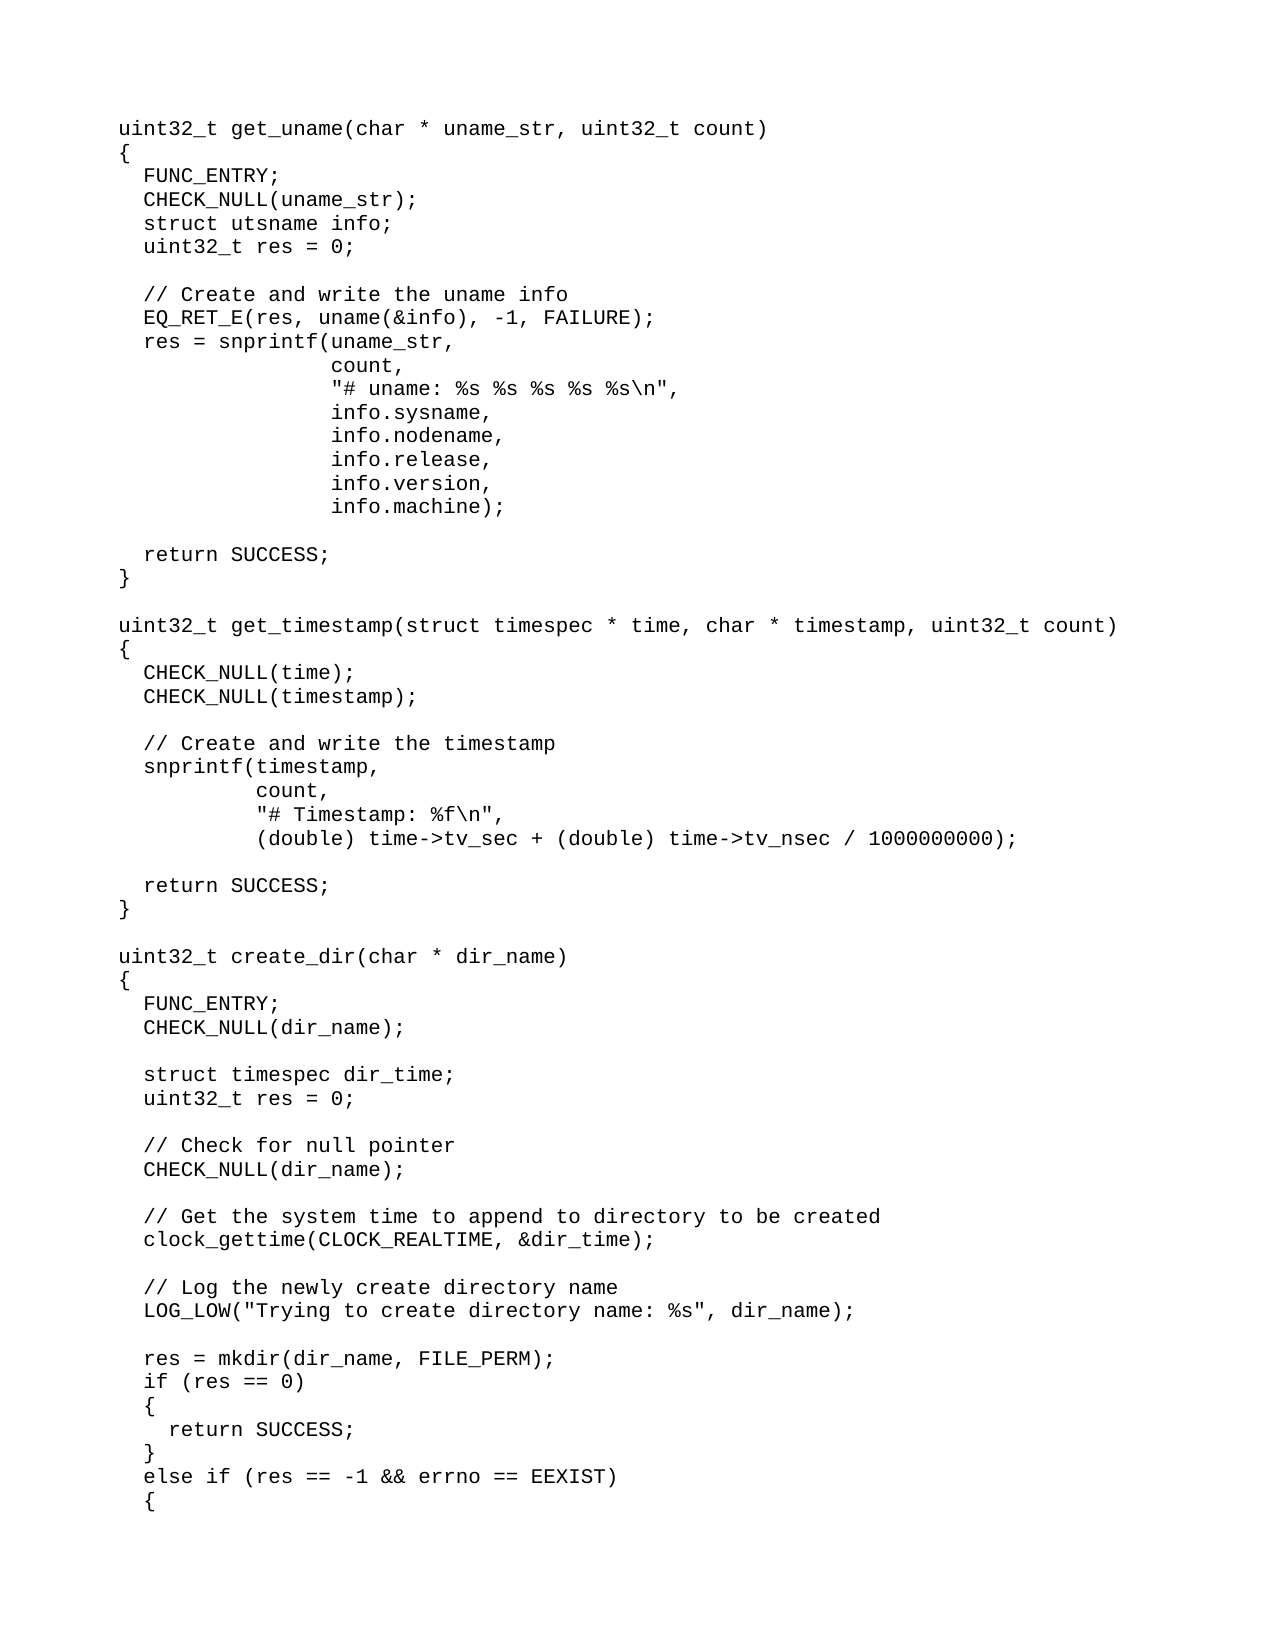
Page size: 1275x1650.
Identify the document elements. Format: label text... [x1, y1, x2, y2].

text "# uname: %s %s %s %s %s\n", [118, 378, 1157, 402]
text } [118, 567, 1157, 591]
text struct timespec dir_time; [118, 1064, 1157, 1088]
text else if (res == -1 && errno == EEXIST) [118, 1466, 1157, 1489]
text return SUCCESS; [118, 544, 1157, 567]
text res = mkdir(dir_name, FILE_PERM); [118, 1348, 1157, 1371]
text CHECK_NULL(uname_str); [118, 189, 1157, 213]
text // Create and write the timestamp [118, 733, 1157, 757]
text uint32_t create_dir(char * dir_name) [118, 946, 1157, 969]
text count, [118, 354, 1157, 378]
text LOG_LOW("Trying to create directory name: %s", dir_name); [118, 1300, 1157, 1324]
text snprintf(timestamp, [118, 757, 1157, 780]
text { [118, 1395, 1157, 1419]
text } [118, 898, 1157, 922]
text info.release, [118, 449, 1157, 473]
text CHECK_NULL(dir_name); [118, 1158, 1157, 1182]
text uint32_t res = 0; [118, 236, 1157, 260]
text uint32_t res = 0; [118, 1088, 1157, 1111]
text "# Timestamp: %f\n", [118, 804, 1157, 827]
text FUNC_ENTRY; [118, 165, 1157, 189]
text info.version, [118, 473, 1157, 496]
text { [118, 142, 1157, 165]
text // Log the newly create directory name [118, 1277, 1157, 1300]
text if (res == 0) [118, 1371, 1157, 1395]
text return SUCCESS; [118, 875, 1157, 898]
text CHECK_NULL(timestamp); [118, 686, 1157, 709]
text { [118, 969, 1157, 993]
text clock_gettime(CLOCK_REALTIME, &dir_time); [118, 1229, 1157, 1253]
text // Create and write the uname info [118, 284, 1157, 307]
text info.machine); [118, 496, 1157, 520]
text CHECK_NULL(dir_name); [118, 1017, 1157, 1040]
text info.sysname, [118, 402, 1157, 426]
text // Check for null pointer [118, 1135, 1157, 1158]
text } [118, 1442, 1157, 1466]
text // Get the system time to append to directory to be created [118, 1206, 1157, 1229]
text res = snprintf(uname_str, [118, 331, 1157, 354]
text (double) time->tv_sec + (double) time->tv_nsec / 1000000000); [118, 827, 1157, 851]
text count, [118, 780, 1157, 804]
text EQ_RET_E(res, uname(&info), -1, FAILURE); [118, 307, 1157, 331]
text info.nodename, [118, 426, 1157, 449]
text FUNC_ENTRY; [118, 993, 1157, 1017]
text struct utsname info; [118, 213, 1157, 236]
text { [118, 1489, 1157, 1513]
text uint32_t get_timestamp(struct timespec * time, char * timestamp, uint32_t count) [118, 615, 1157, 638]
text { [118, 638, 1157, 662]
text CHECK_NULL(time); [118, 662, 1157, 686]
text return SUCCESS; [118, 1419, 1157, 1442]
text uint32_t get_uname(char * uname_str, uint32_t count) [118, 118, 1157, 142]
